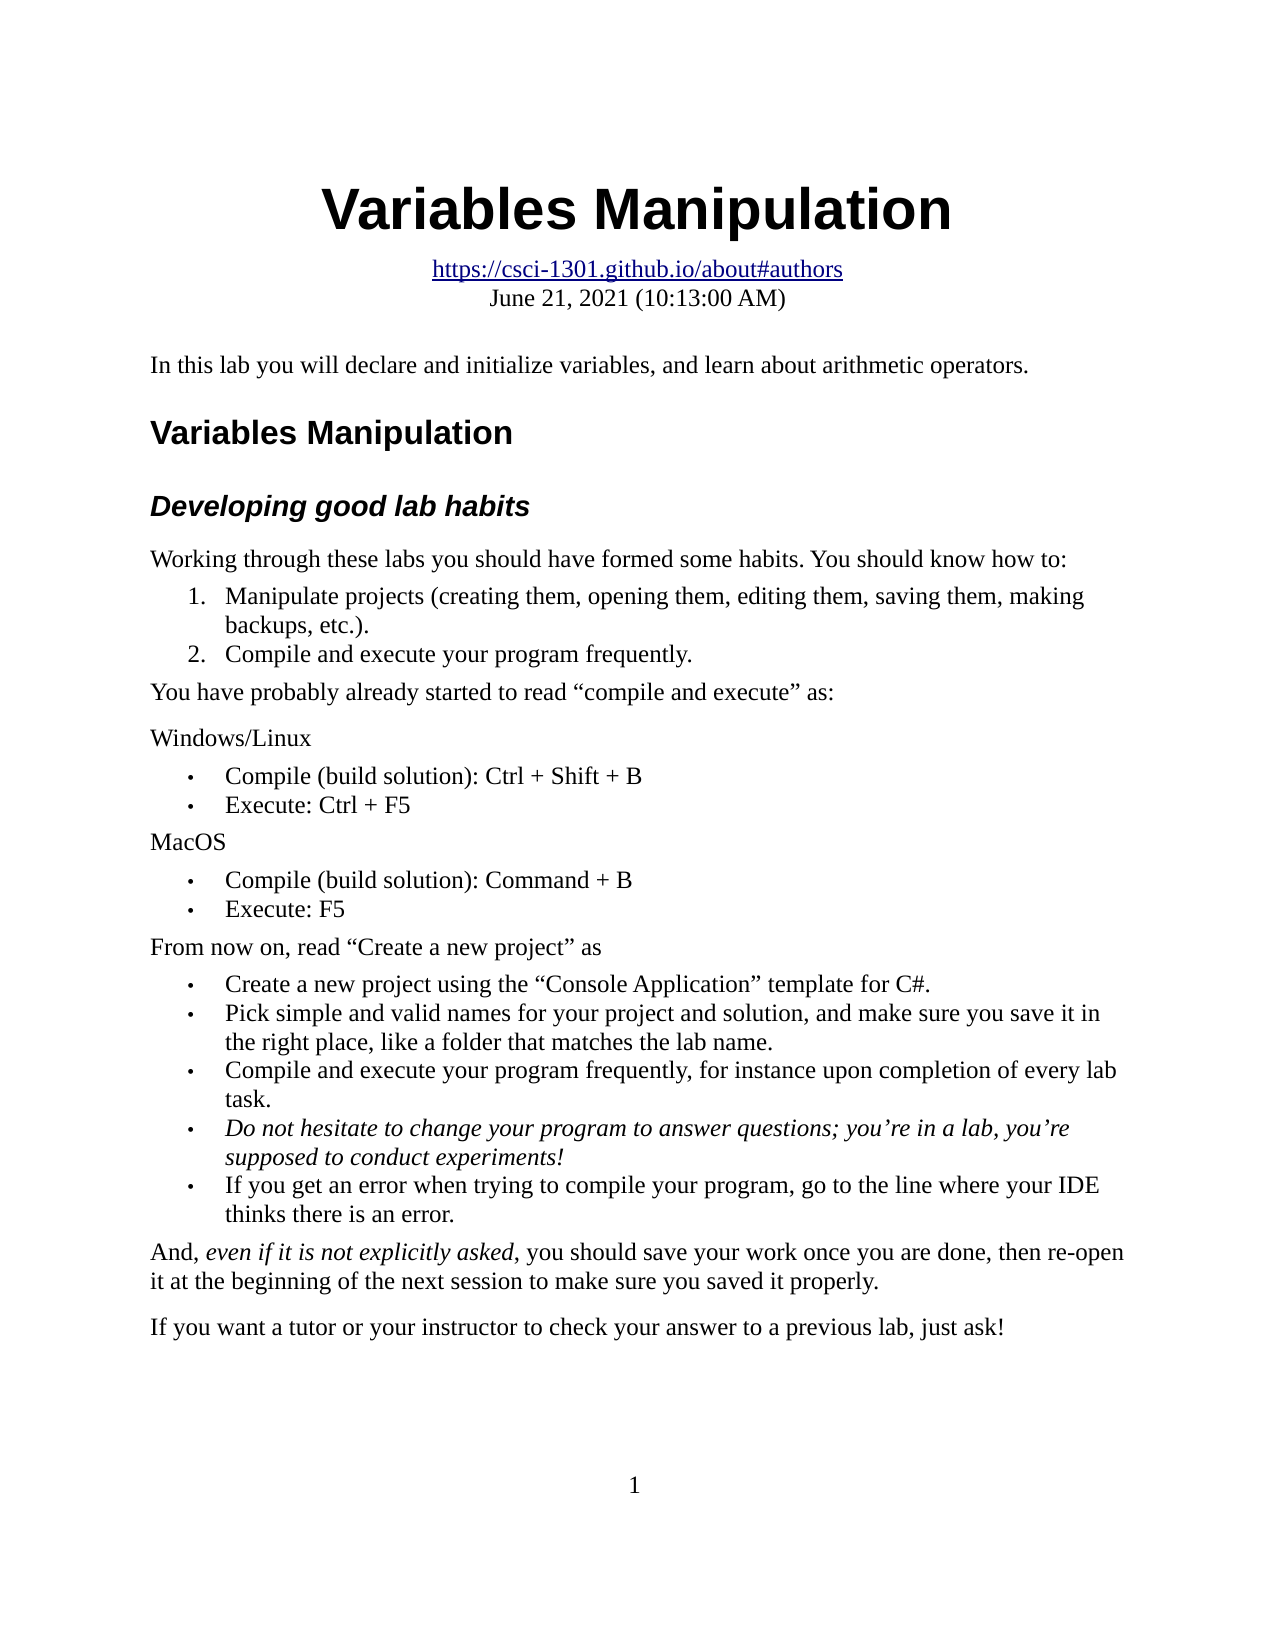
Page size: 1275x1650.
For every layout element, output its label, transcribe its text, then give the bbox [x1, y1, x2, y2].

text Windows/Linux [150, 723, 1125, 752]
list Compile and execute your program frequently. [187, 639, 1125, 668]
subtitle Developing good lab habits [150, 489, 1125, 522]
list Create a new project using the “Console Application” template for C#. [187, 969, 1125, 998]
text You have probably already started to read “compile and execute” as: [150, 677, 1125, 705]
subtitle Variables Manipulation [150, 412, 1125, 451]
list If you get an error when trying to compile your program, go to the line where your IDE thinks there is an error. [187, 1171, 1125, 1228]
text And, even if it is not explicitly asked, you should save your work once you are done, then re-open it at the beginning of the next session to make sure you saved it properly. [150, 1237, 1125, 1294]
list Pick simple and valid names for your project and solution, and make sure you save it in the right place, like a folder that matches the lab name. [187, 998, 1125, 1056]
text In this lab you will declare and initialize variables, and learn about arithmetic operators. [150, 350, 1125, 378]
text June 21, 2021 (10:13:00 AM) [150, 283, 1125, 312]
title Variables Manipulation [150, 175, 1125, 242]
list Execute: Ctrl + F5 [187, 790, 1125, 818]
list Compile (build solution): Command + B [187, 865, 1125, 894]
list Compile (build solution): Ctrl + Shift + B [187, 761, 1125, 790]
list Do not hesitate to change your program to answer questions; you’re in a lab, you’re supposed to conduct experiments! [187, 1113, 1125, 1171]
list Compile and execute your program frequently, for instance upon completion of every lab task. [187, 1056, 1125, 1113]
text MacOS [150, 827, 1125, 856]
text Working through these labs you should have formed some habits. You should know how to: [150, 544, 1125, 572]
text From now on, read “Create a new project” as [150, 932, 1125, 960]
list Execute: F5 [187, 894, 1125, 923]
list Manipulate projects (creating them, opening them, editing them, saving them, making backups, etc.). [187, 581, 1125, 639]
text If you want a tutor or your instructor to check your answer to a previous lab, just ask! [150, 1312, 1125, 1341]
text https://csci-1301.github.io/about#authors [150, 254, 1125, 283]
